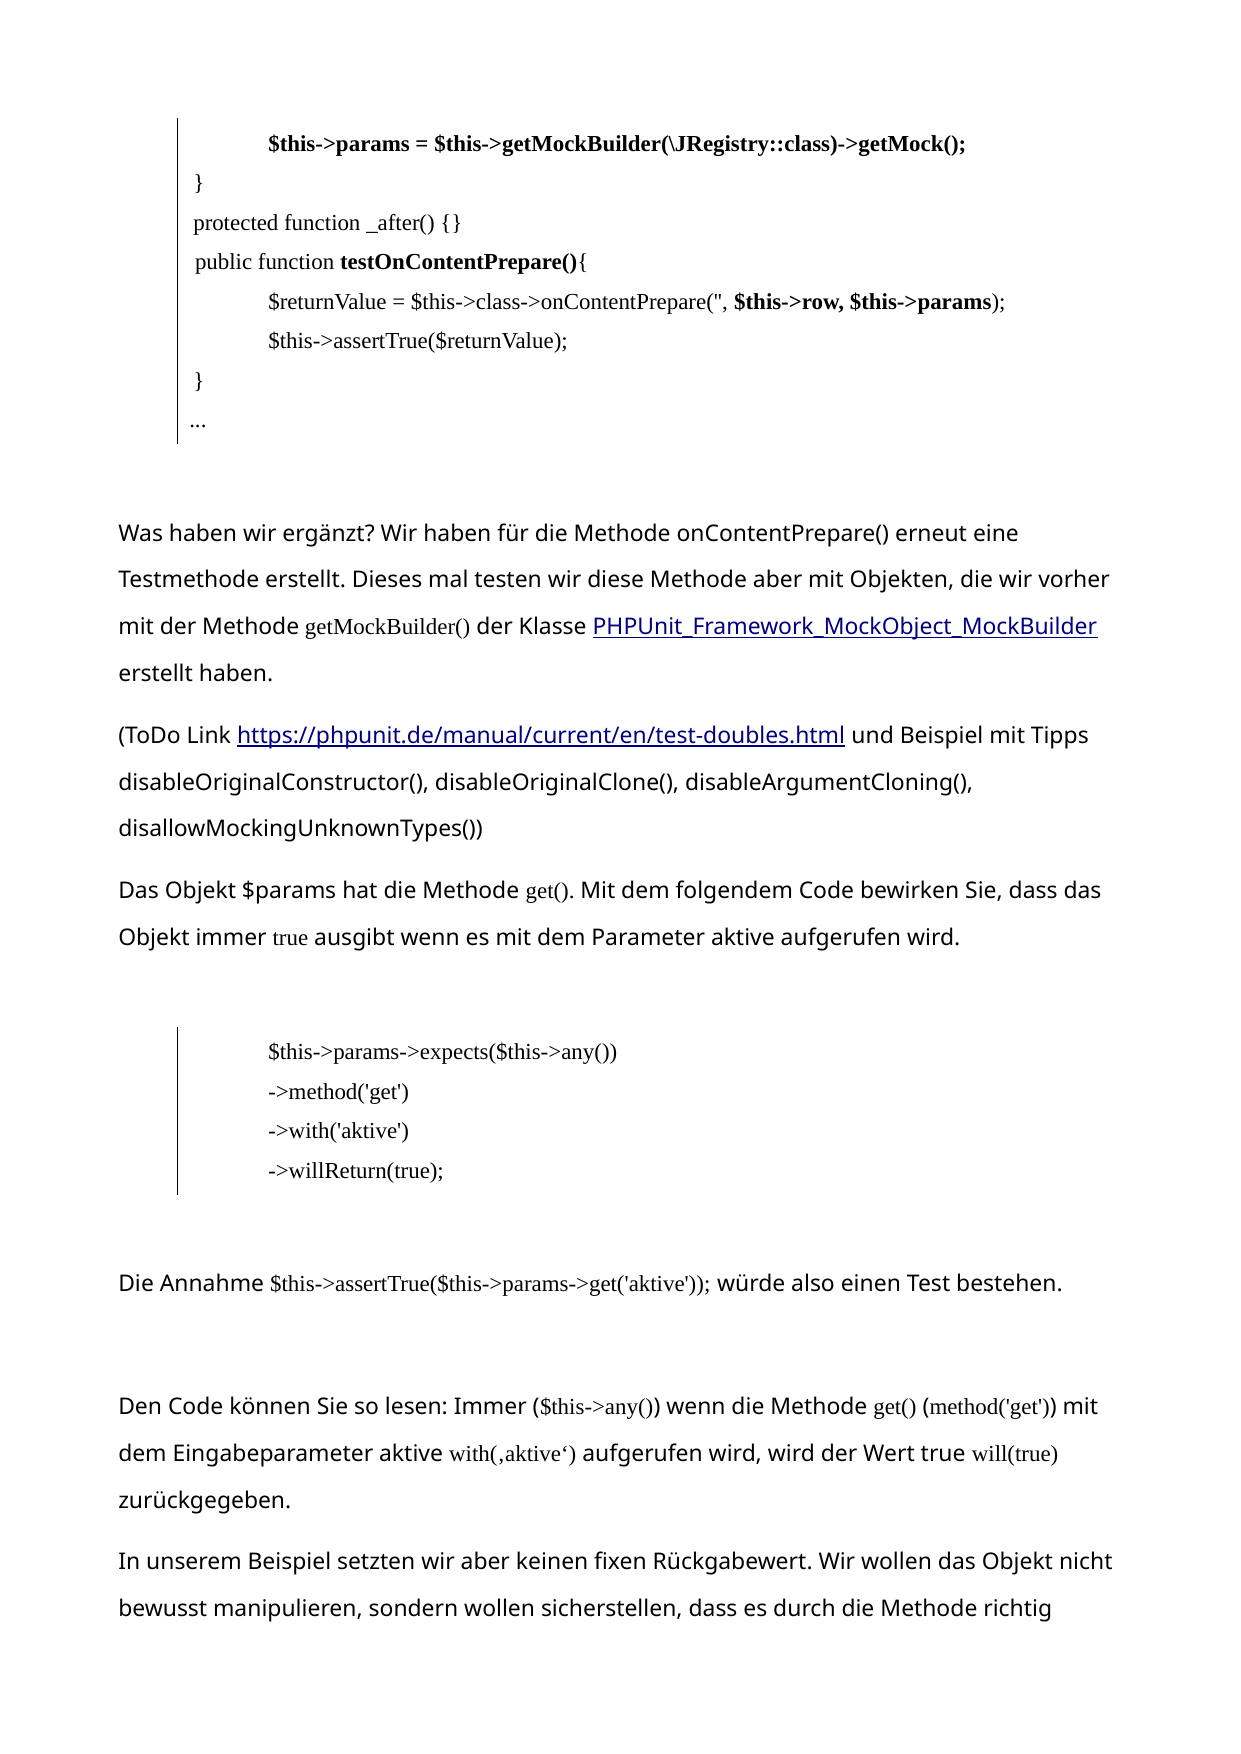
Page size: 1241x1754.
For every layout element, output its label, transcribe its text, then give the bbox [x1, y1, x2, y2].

text In unserem Beispiel setzten wir aber keinen fixen Rückgabewert. Wir wollen das Objekt nicht bewusst manipulieren, sondern wollen sicherstellen, dass es durch die Methode richtig [118, 1545, 1122, 1623]
text Was haben wir ergänzt? Wir haben für die Methode onContentPrepare() erneut eine Testmethode erstellt. Dieses mal testen wir diese Methode aber mit Objekten, die wir vorher mit der Methode getMockBuilder() der Klasse PHPUnit_Framework_MockObject_MockBuilder erstellt haben. [118, 517, 1122, 688]
text $this->params = $this->getMockBuilder(\JRegistry::class)->getMock(); } protected function _after() {} public function testOnContentPrepare(){ $returnValue = $this->class->onContentPrepare('', $this->row, $this->params); $this->assertTrue($returnValue); } ... [178, 118, 1122, 444]
text Das Objekt $params hat die Methode get(). Mit dem folgendem Code bewirken Sie, dass das Objekt immer true ausgibt wenn es mit dem Parameter aktive aufgerufen wird. [118, 874, 1122, 952]
text (ToDo Link https://phpunit.de/manual/current/en/test-doubles.html und Beispiel mit Tipps disableOriginalConstructor(), disableOriginalClone(), disableArgumentCloning(), disallowMockingUnknownTypes()) [118, 719, 1122, 844]
text $this->params->expects($this->any()) ->method('get') ->with('aktive') ->willReturn(true); [178, 1027, 1122, 1195]
text Die Annahme $this->assertTrue($this->params->get('aktive')); würde also einen Test bestehen. [118, 1267, 1122, 1298]
text Den Code können Sie so lesen: Immer ($this->any()) wenn die Methode get() (method('get')) mit dem Eingabeparameter aktive with(‚aktive‘) aufgerufen wird, wird der Wert true will(true) zurückgegeben. [118, 1390, 1122, 1515]
